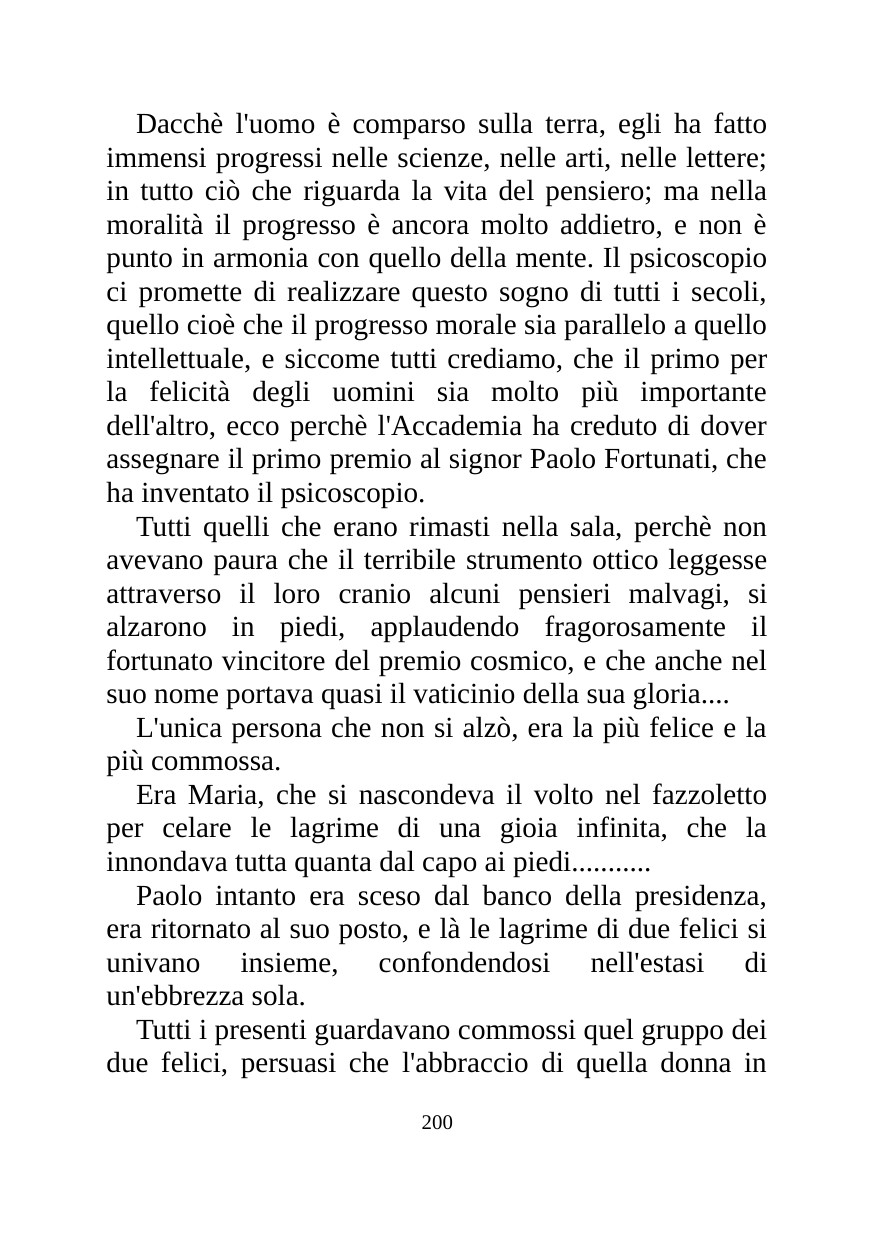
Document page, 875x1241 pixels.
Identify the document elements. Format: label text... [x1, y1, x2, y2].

text Tutti quelli che erano rimasti nella sala, perchè non avevano paura che il terribile strumento ottico leggesse attraverso il loro cranio alcuni pensieri malvagi, si alzarono in piedi, applaudendo fragorosamente il fortunato vincitore del premio cosmico, e che anche nel suo nome portava quasi il vaticinio della sua gloria.... [106, 509, 768, 710]
text Tutti i presenti guardavano commossi quel gruppo dei due felici, persuasi che l'abbraccio di quella donna in [106, 1012, 768, 1079]
text Paolo intanto era sceso dal banco della presidenza, era ritornato al suo posto, e là le lagrime di due felici si univano insieme, confondendosi nell'estasi di un'ebbrezza sola. [106, 878, 768, 1012]
text Era Maria, che si nascondeva il volto nel fazzoletto per celare le lagrime di una gioia infinita, che la innondava tutta quanta dal capo ai piedi........... [106, 777, 768, 878]
text L'unica persona che non si alzò, era la più felice e la più commossa. [106, 710, 768, 777]
text Dacchè l'uomo è comparso sulla terra, egli ha fatto immensi progressi nelle scienze, nelle arti, nelle lettere; in tutto ciò che riguarda la vita del pensiero; ma nella moralità il progresso è ancora molto addietro, e non è punto in armonia con quello della mente. Il psicoscopio ci promette di realizzare questo sogno di tutti i secoli, quello cioè che il progresso morale sia parallelo a quello intellettuale, e siccome tutti crediamo, che il primo per la felicità degli uomini sia molto più importante dell'altro, ecco perchè l'Accademia ha creduto di dover assegnare il primo premio al signor Paolo Fortunati, che ha inventato il psicoscopio. [106, 106, 768, 509]
